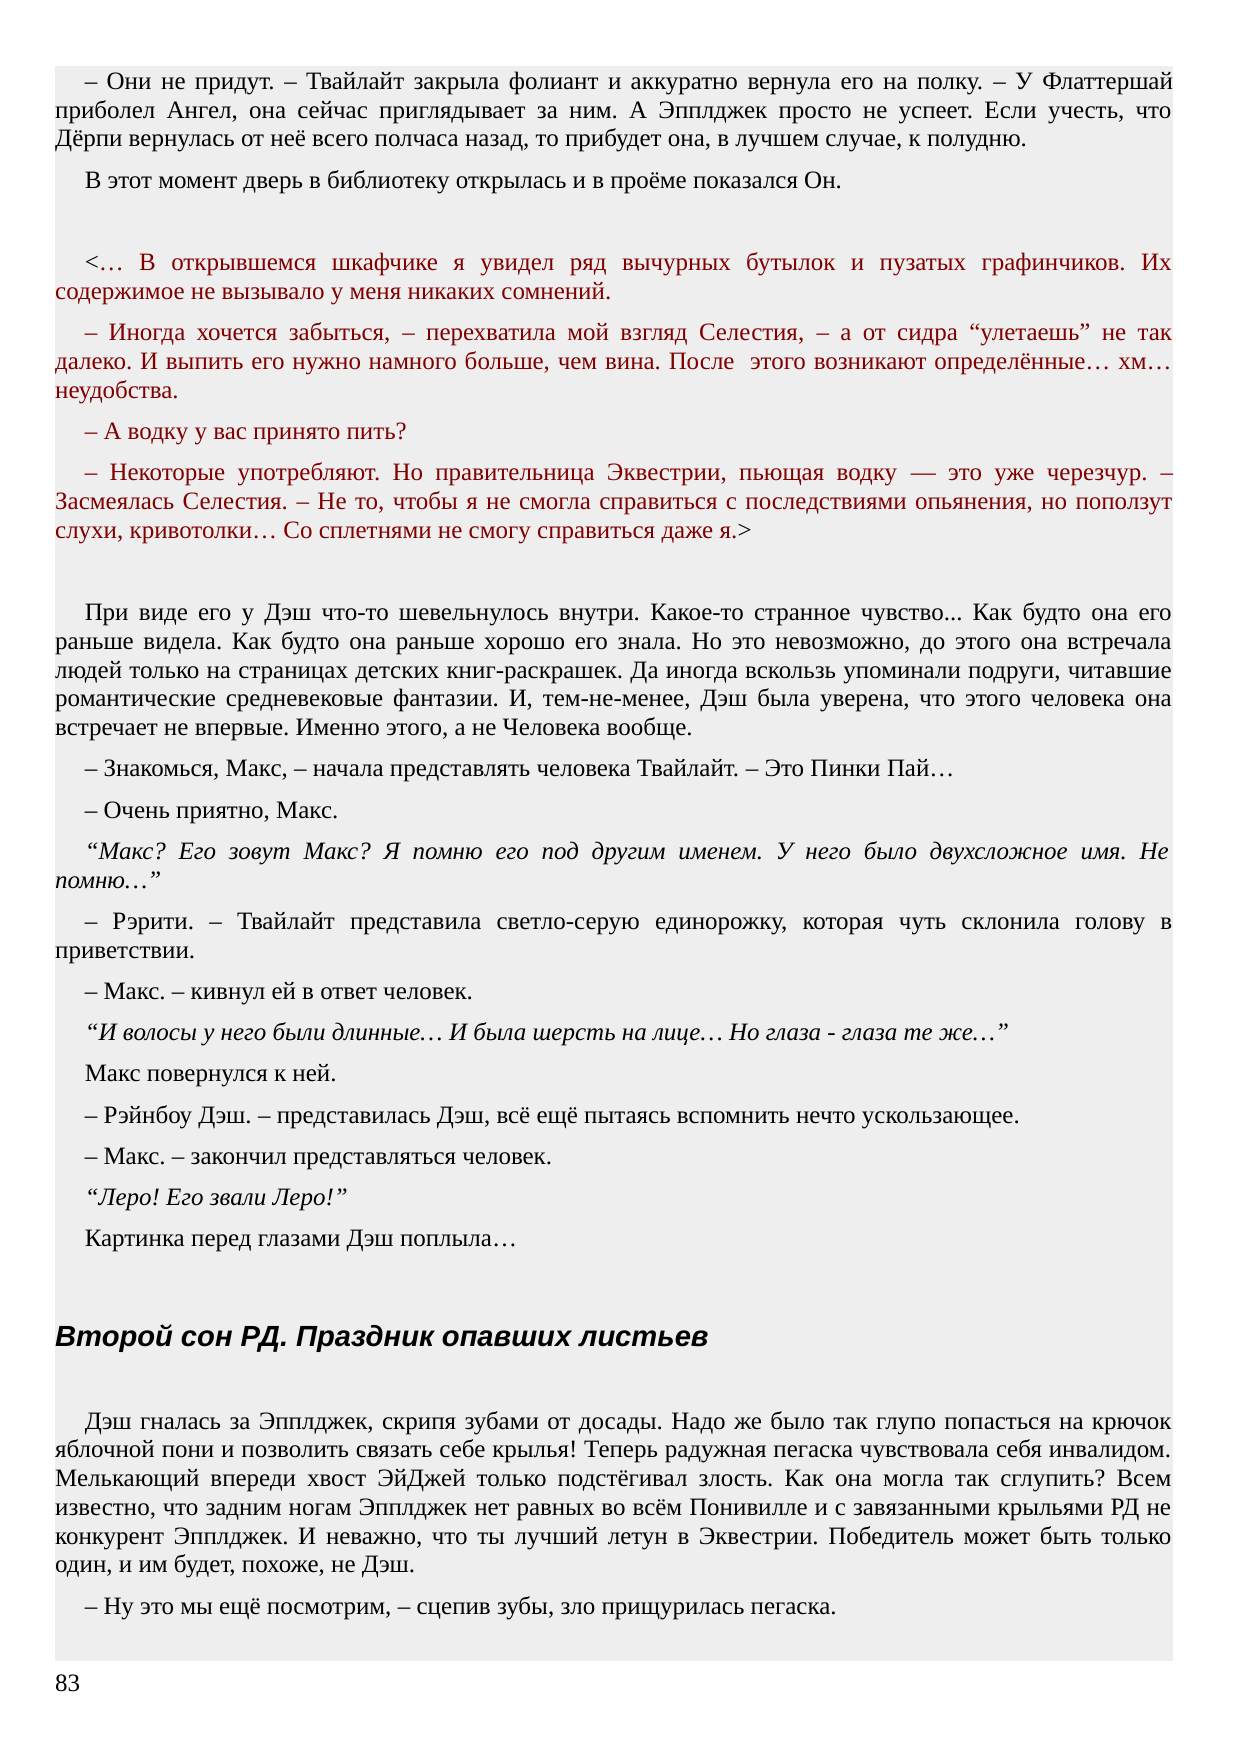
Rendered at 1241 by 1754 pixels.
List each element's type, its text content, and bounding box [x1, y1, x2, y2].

text – Макс. – кивнул ей в ответ человек. [55, 976, 1173, 1005]
text – А водку у вас принято пить? [55, 416, 1173, 445]
text – Рэйнбоу Дэш. – представилась Дэш, всё ещё пытаясь вспомнить нечто ускользающее. [55, 1100, 1173, 1128]
text – Знакомься, Макс, – начала представлять человека Твайлайт. – Это Пинки Пай… [55, 753, 1173, 782]
text “Макс? Его зовут Макс? Я помню его под другим именем. У него было двухсложное имя. Не помню…” [55, 836, 1173, 893]
text Макс повернулся к ней. [55, 1058, 1173, 1087]
text Картинка перед глазами Дэш поплыла… [55, 1223, 1173, 1252]
text “И волосы у него были длинные… И была шерсть на лице… Но глаза - глаза те же…” [55, 1017, 1173, 1046]
text – Иногда хочется забыться, – перехватила мой взгляд Селестия, – а от сидра “улетаешь” не так далеко. И выпить его нужно намного больше, чем вина. После этого возникают определённые… хм… неудобства. [55, 317, 1173, 403]
text – Очень приятно, Макс. [55, 795, 1173, 823]
text При виде его у Дэш что-то шевельнулось внутри. Какое-то странное чувство... Как будто она его раньше видела. Как будто она раньше хорошо его знала. Но это невозможно, до этого она встречала людей только на страницах детских книг-раскрашек. Да иногда вскользь упоминали подруги, читавшие романтические средневековые фантазии. И, тем-не-менее, Дэш была уверена, что этого человека она встречает не впервые. Именно этого, а не Человека вообще. [55, 597, 1173, 741]
text Дэш гналась за Эпплджек, скрипя зубами от досады. Надо же было так глупо попасться на крючок яблочной пони и позволить связать себе крылья! Теперь радужная пегаска чувствовала себя инвалидом. Мелькающий впереди хвост ЭйДжей только подстёгивал злость. Как она могла так сглупить? Всем известно, что задним ногам Эпплджек нет равных во всём Понивилле и с завязанными крыльями РД не конкурент Эпплджек. И неважно, что ты лучший летун в Эквестрии. Победитель может быть только один, и им будет, похоже, не Дэш. [55, 1406, 1173, 1578]
subtitle Второй сон РД. Праздник опавших листьев [55, 1318, 1173, 1352]
text В этот момент дверь в библиотеку открылась и в проёме показался Он. [55, 165, 1173, 193]
text – Ну это мы ещё посмотрим, – сцепив зубы, зло прищурилась пегаска. [55, 1591, 1173, 1619]
text – Макс. – закончил представляться человек. [55, 1141, 1173, 1170]
text <… В открывшемся шкафчике я увидел ряд вычурных бутылок и пузатых графинчиков. Их содержимое не вызывало у меня никаких сомнений. [55, 247, 1173, 305]
text – Некоторые употребляют. Но правительница Эквестрии, пьющая водку — это уже черезчур. – Засмеялась Селестия. – Не то, чтобы я не смогла справиться с последствиями опьянения, но поползут слухи, кривотолки… Со сплетнями не смогу справиться даже я.> [55, 457, 1173, 543]
text – Рэрити. – Твайлайт представила светло-серую единорожку, которая чуть склонила голову в приветствии. [55, 906, 1173, 963]
text “Леро! Его звали Леро!” [55, 1182, 1173, 1211]
text – Они не придут. – Твайлайт закрыла фолиант и аккуратно вернула его на полку. – У Флаттершай приболел Ангел, она сейчас приглядывает за ним. А Эпплджек просто не успеет. Если учесть, что Дёрпи вернулась от неё всего полчаса назад, то прибудет она, в лучшем случае, к полудню. [55, 66, 1173, 152]
